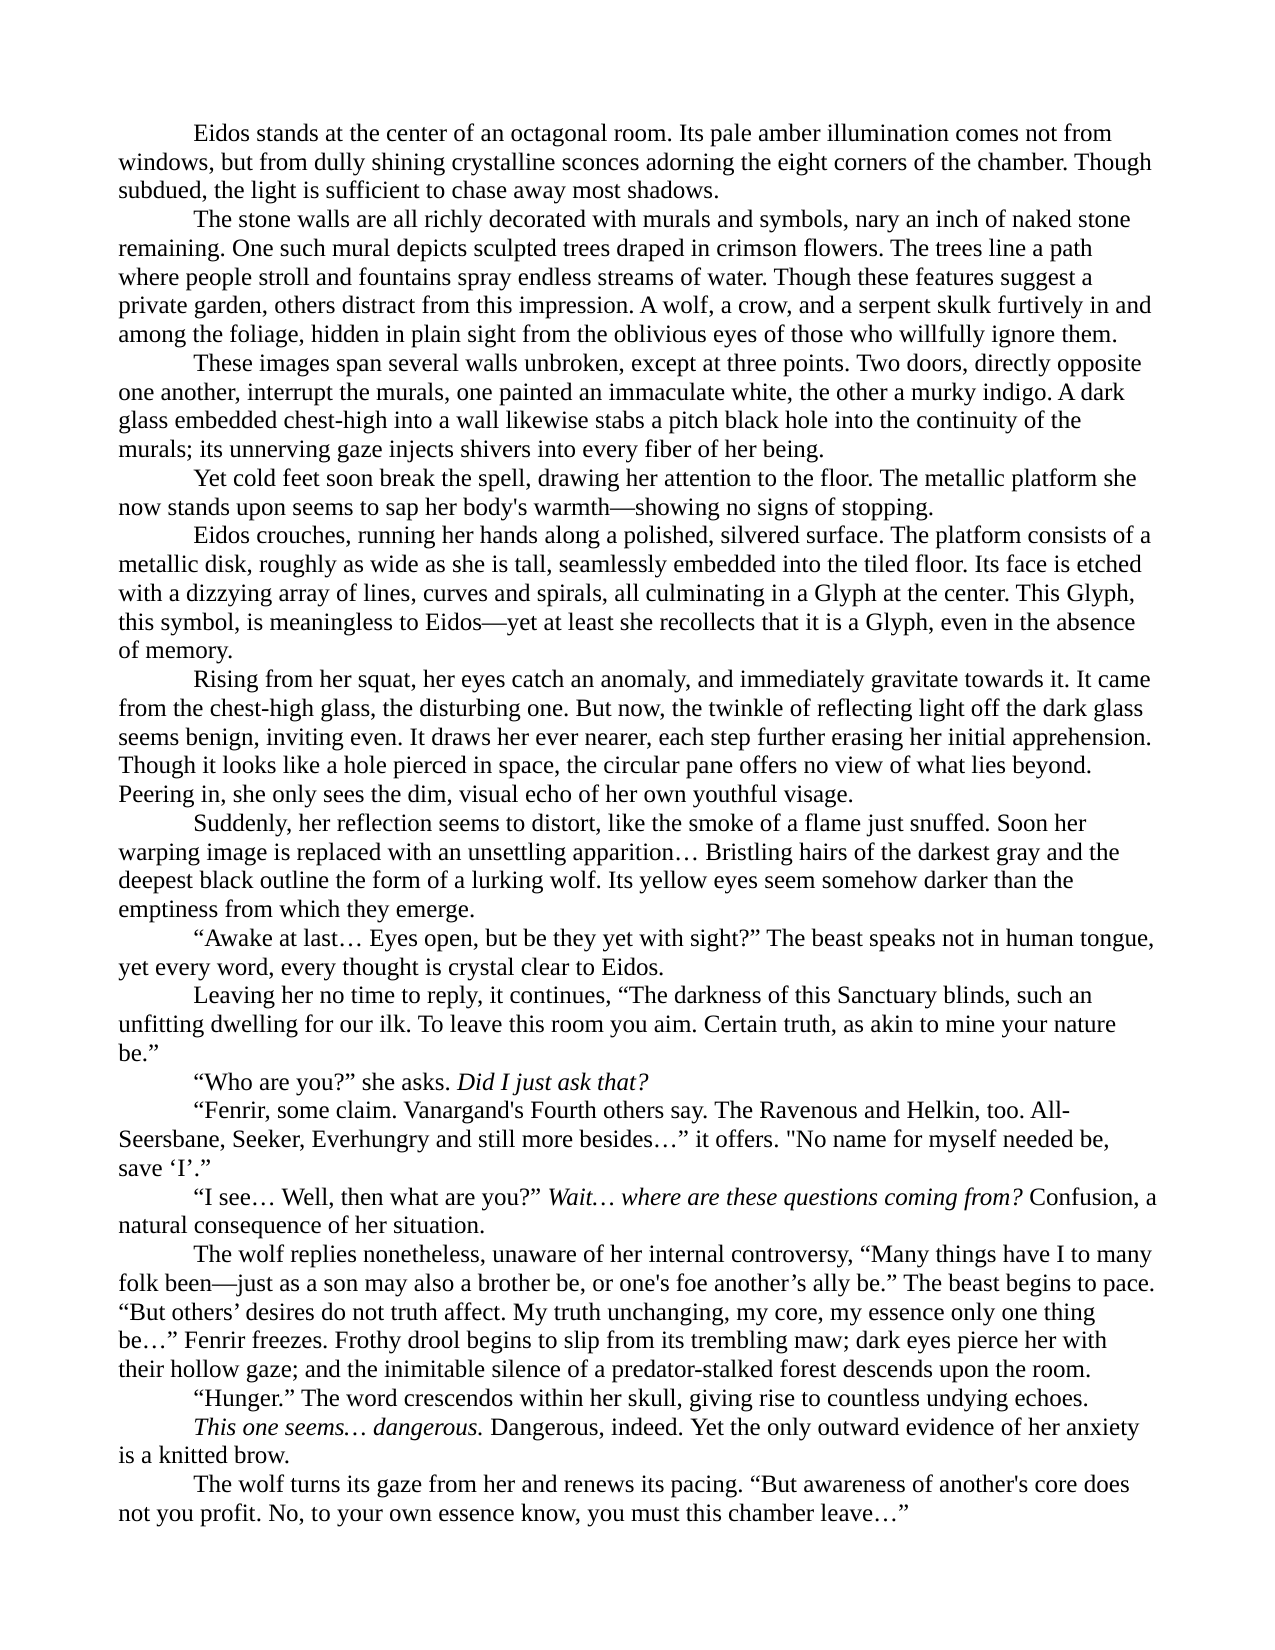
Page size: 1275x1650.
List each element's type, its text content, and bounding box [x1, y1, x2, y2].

text Suddenly, her reflection seems to distort, like the smoke of a flame just snuffed. Soon her warping image is replaced with an unsettling apparition… Bristling hairs of the darkest gray and the deepest black outline the form of a lurking wolf. Its yellow eyes seem somehow darker than the emptiness from which they emerge. [118, 808, 1157, 923]
text These images span several walls unbroken, except at three points. Two doors, directly opposite one another, interrupt the murals, one painted an immaculate white, the other a murky indigo. A dark glass embedded chest-high into a wall likewise stabs a pitch black hole into the continuity of the murals; its unnerving gaze injects shivers into every fiber of her being. [118, 348, 1157, 463]
text The wolf replies nonetheless, unaware of her internal controversy, “Many things have I to many folk been—just as a son may also a brother be, or one's foe another’s ally be.” The beast begins to pace. “But others’ desires do not truth affect. My truth unchanging, my core, my essence only one thing be…” Fenrir freezes. Frothy drool begins to slip from its trembling maw; dark eyes pierce her with their hollow gaze; and the inimitable silence of a predator-stalked forest descends upon the room. [118, 1239, 1157, 1383]
text “Hunger.” The word crescendos within her skull, giving rise to countless undying echoes. [118, 1383, 1157, 1412]
text Rising from her squat, her eyes catch an anomaly, and immediately gravitate towards it. It came from the chest-high glass, the disturbing one. But now, the twinkle of reflecting light off the dark glass seems benign, inviting even. It draws her ever nearer, each step further erasing her initial apprehension. Though it looks like a hole pierced in space, the circular pane offers no view of what lies beyond. Peering in, she only sees the dim, visual echo of her own youthful visage. [118, 664, 1157, 808]
text “Fenrir, some claim. Vanargand's Fourth others say. The Ravenous and Helkin, too. All-Seersbane, Seeker, Everhungry and still more besides…” it offers. "No name for myself needed be, save ‘I’.” [118, 1096, 1157, 1182]
text This one seems… dangerous. Dangerous, indeed. Yet the only outward evidence of her anxiety is a knitted brow. [118, 1412, 1157, 1469]
text Eidos stands at the center of an octagonal room. Its pale amber illumination comes not from windows, but from dully shining crystalline sconces adorning the eight corners of the chamber. Though subdued, the light is sufficient to chase away most shadows. [118, 118, 1157, 204]
text Leaving her no time to reply, it continues, “The darkness of this Sanctuary blinds, such an unfitting dwelling for our ilk. To leave this room you aim. Certain truth, as akin to mine your nature be.” [118, 981, 1157, 1067]
text “Who are you?” she asks. Did I just ask that? [118, 1067, 1157, 1096]
text The stone walls are all richly decorated with murals and symbols, nary an inch of naked stone remaining. One such mural depicts sculpted trees draped in crimson flowers. The trees line a path where people stroll and fountains spray endless streams of water. Though these features suggest a private garden, others distract from this impression. A wolf, a crow, and a serpent skulk furtively in and among the foliage, hidden in plain sight from the oblivious eyes of those who willfully ignore them. [118, 204, 1157, 348]
text Yet cold feet soon break the spell, drawing her attention to the floor. The metallic platform she now stands upon seems to sap her body's warmth—showing no signs of stopping. [118, 463, 1157, 521]
text Eidos crouches, running her hands along a polished, silvered surface. The platform consists of a metallic disk, roughly as wide as she is tall, seamlessly embedded into the tiled floor. Its face is etched with a dizzying array of lines, curves and spirals, all culminating in a Glyph at the center. This Glyph, this symbol, is meaningless to Eidos—yet at least she recollects that it is a Glyph, even in the absence of memory. [118, 521, 1157, 664]
text “I see… Well, then what are you?” Wait… where are these questions coming from? Confusion, a natural consequence of her situation. [118, 1182, 1157, 1239]
text The wolf turns its gaze from her and renews its pacing. “But awareness of another's core does not you profit. No, to your own essence know, you must this chamber leave…” [118, 1469, 1157, 1527]
text “Awake at last… Eyes open, but be they yet with sight?” The beast speaks not in human tongue, yet every word, every thought is crystal clear to Eidos. [118, 923, 1157, 981]
